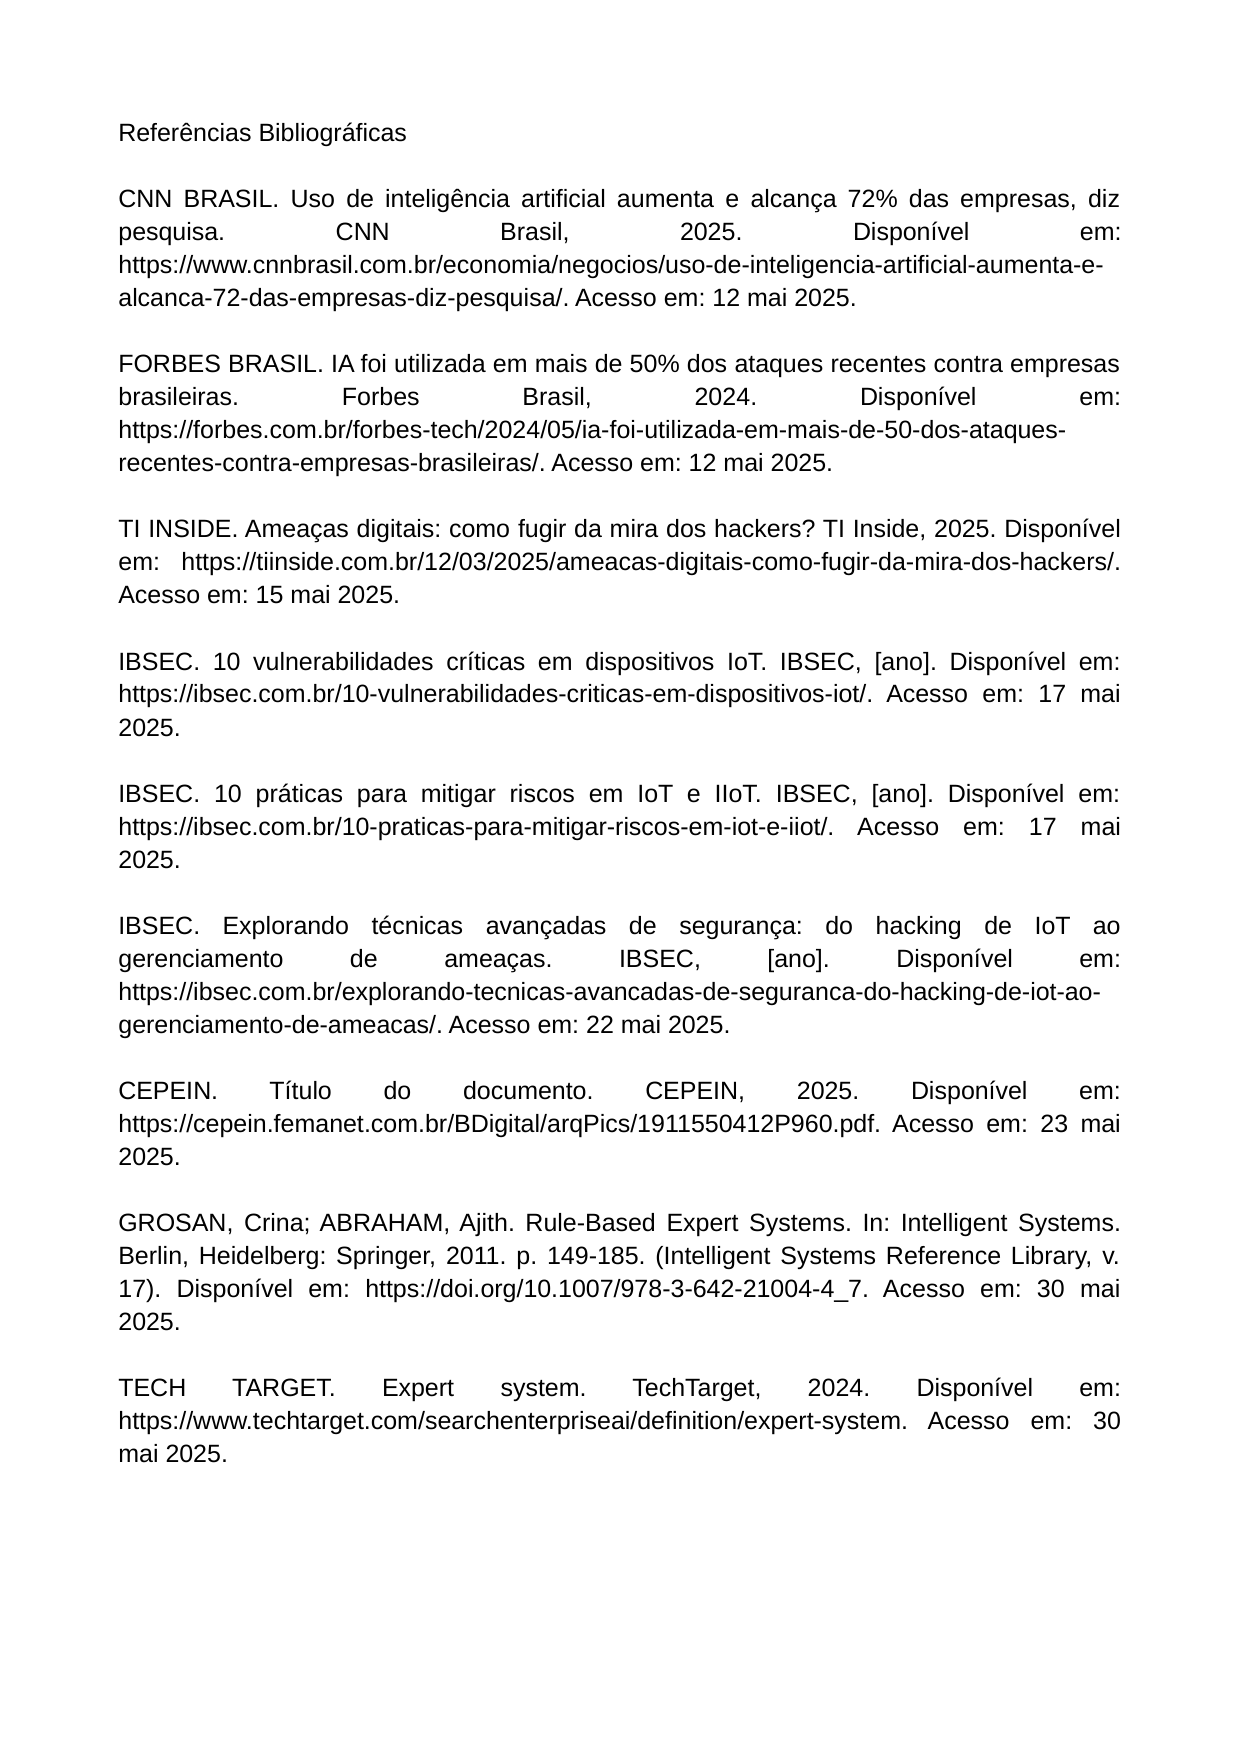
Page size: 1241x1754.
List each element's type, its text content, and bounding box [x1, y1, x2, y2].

text Referências Bibliográficas [118, 118, 1122, 147]
text GROSAN, Crina; ABRAHAM, Ajith. Rule-Based Expert Systems. In: Intelligent Systems. Berlin, Heidelberg: Springer, 2011. p. 149-185. (Intelligent Systems Reference Library, v. 17). Disponível em: https://doi.org/10.1007/978-3-642-21004-4_7. Acesso em: 30 mai 2025. [118, 1208, 1122, 1336]
text FORBES BRASIL. IA foi utilizada em mais de 50% dos ataques recentes contra empresas brasileiras. Forbes Brasil, 2024. Disponível em: https://forbes.com.br/forbes-tech/2024/05/ia-foi-utilizada-em-mais-de-50-dos-ataques-recentes-contra-empresas-brasileiras/. Acesso em: 12 mai 2025. [118, 349, 1122, 477]
text IBSEC. 10 vulnerabilidades críticas em dispositivos IoT. IBSEC, [ano]. Disponível em: https://ibsec.com.br/10-vulnerabilidades-criticas-em-dispositivos-iot/. Acesso em: 17 mai 2025. [118, 646, 1122, 741]
text IBSEC. 10 práticas para mitigar riscos em IoT e IIoT. IBSEC, [ano]. Disponível em: https://ibsec.com.br/10-praticas-para-mitigar-riscos-em-iot-e-iiot/. Acesso em: 17 mai 2025. [118, 778, 1122, 873]
text TI INSIDE. Ameaças digitais: como fugir da mira dos hackers? TI Inside, 2025. Disponível em: https://tiinside.com.br/12/03/2025/ameacas-digitais-como-fugir-da-mira-dos-hackers/. Acesso em: 15 mai 2025. [118, 514, 1122, 609]
text CNN BRASIL. Uso de inteligência artificial aumenta e alcança 72% das empresas, diz pesquisa. CNN Brasil, 2025. Disponível em: https://www.cnnbrasil.com.br/economia/negocios/uso-de-inteligencia-artificial-aumenta-e-alcanca-72-das-empresas-diz-pesquisa/. Acesso em: 12 mai 2025. [118, 184, 1122, 312]
text TECH TARGET. Expert system. TechTarget, 2024. Disponível em: https://www.techtarget.com/searchenterpriseai/definition/expert-system. Acesso em: 30 mai 2025. [118, 1373, 1122, 1468]
text IBSEC. Explorando técnicas avançadas de segurança: do hacking de IoT ao gerenciamento de ameaças. IBSEC, [ano]. Disponível em: https://ibsec.com.br/explorando-tecnicas-avancadas-de-seguranca-do-hacking-de-iot-ao-gerenciamento-de-ameacas/. Acesso em: 22 mai 2025. [118, 911, 1122, 1038]
text CEPEIN. Título do documento. CEPEIN, 2025. Disponível em: https://cepein.femanet.com.br/BDigital/arqPics/1911550412P960.pdf. Acesso em: 23 mai 2025. [118, 1076, 1122, 1171]
